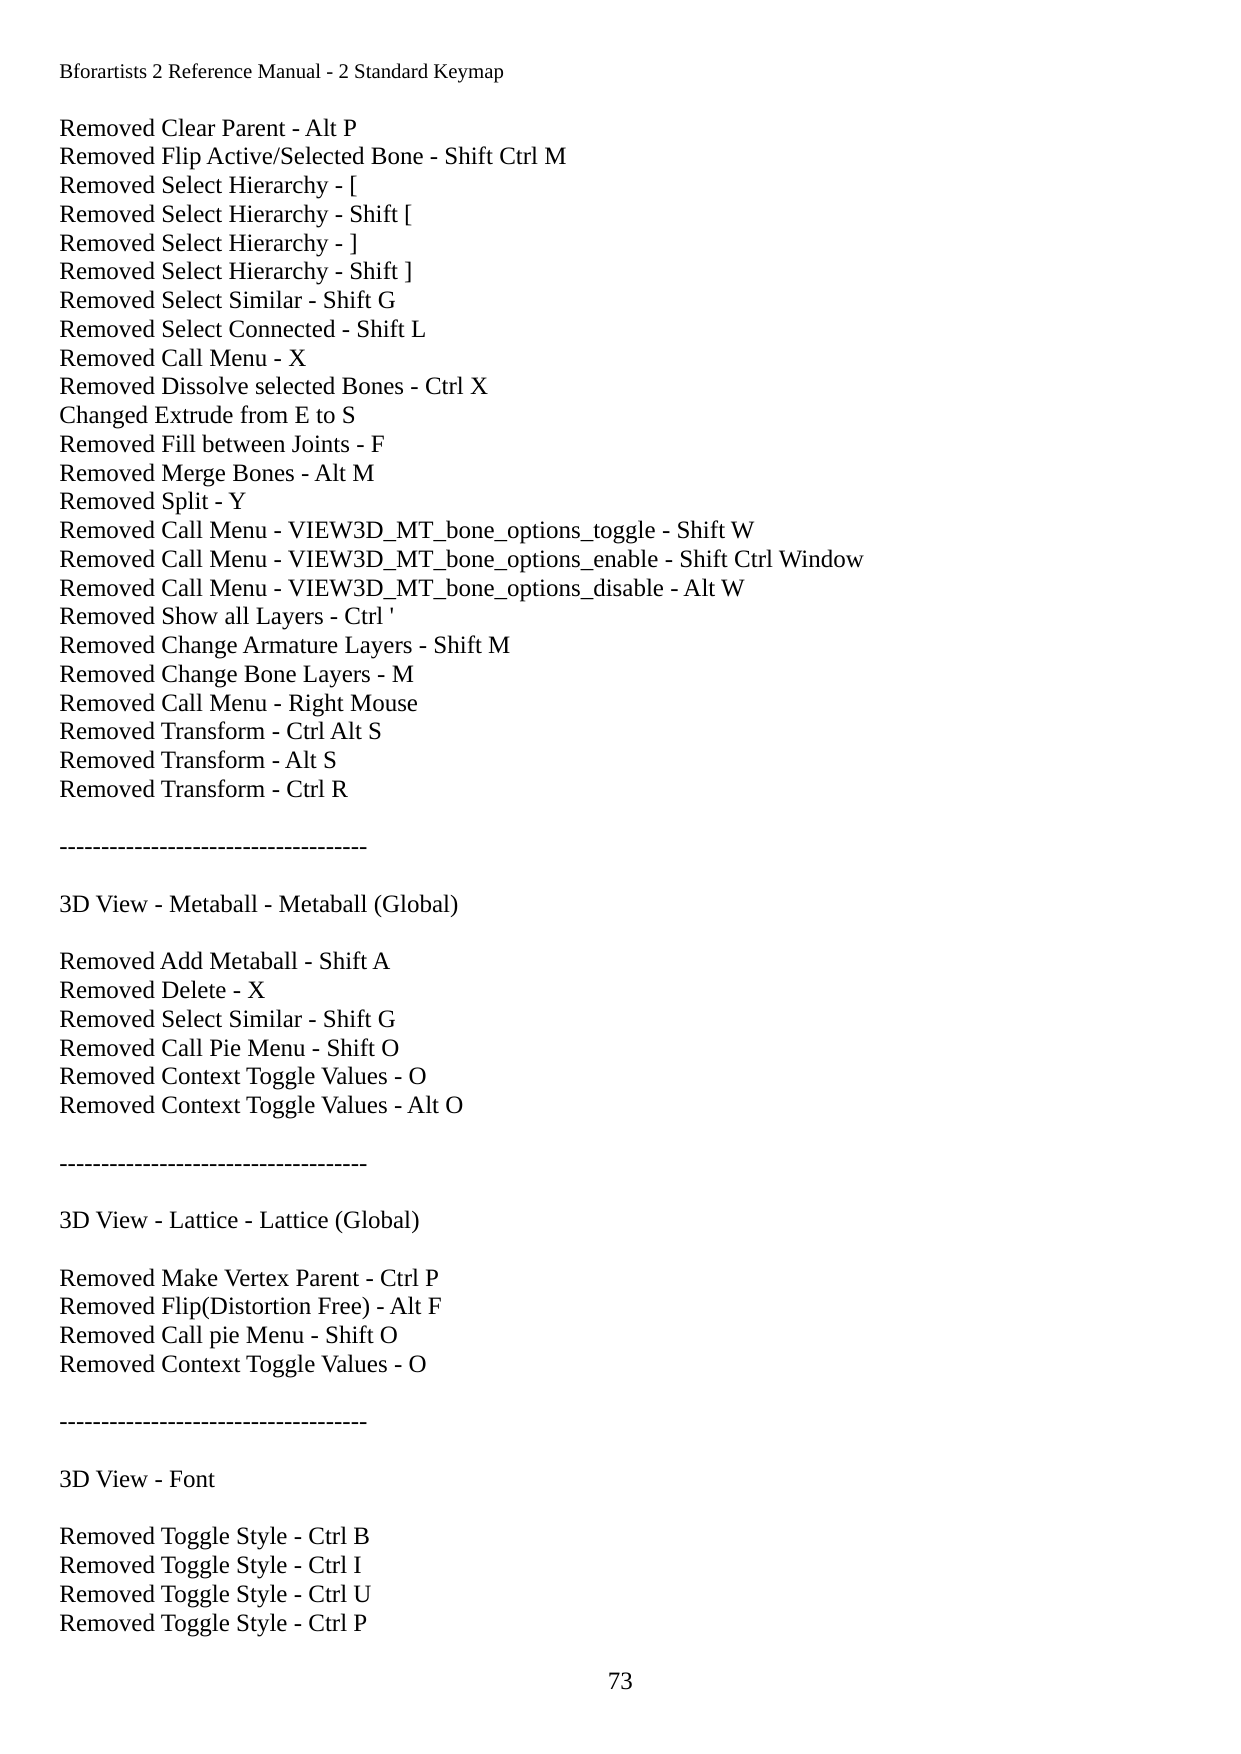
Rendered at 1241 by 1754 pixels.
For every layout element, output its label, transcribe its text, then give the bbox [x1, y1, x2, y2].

text ------------------------------------- [59, 1148, 1181, 1176]
text Removed Select Connected - Shift L [59, 314, 1181, 343]
text Removed Toggle Style - Ctrl I [59, 1550, 1181, 1579]
text Removed Show all Layers - Ctrl ' [59, 601, 1181, 630]
text Removed Split - Y [59, 486, 1181, 515]
text ------------------------------------- [59, 831, 1181, 860]
text Removed Toggle Style - Ctrl B [59, 1521, 1181, 1550]
text Removed Call Menu - VIEW3D_MT_bone_options_toggle - Shift W [59, 515, 1181, 544]
text Removed Merge Bones - Alt M [59, 458, 1181, 486]
text Removed Clear Parent - Alt P [59, 113, 1181, 141]
text Removed Call Menu - VIEW3D_MT_bone_options_enable - Shift Ctrl Window [59, 544, 1181, 573]
text ------------------------------------- [59, 1406, 1181, 1435]
text Removed Select Hierarchy - Shift ] [59, 256, 1181, 285]
text Removed Flip(Distortion Free) - Alt F [59, 1291, 1181, 1320]
text 3D View - Metaball - Metaball (Global) [59, 889, 1181, 918]
text Changed Extrude from E to S [59, 400, 1181, 429]
text Removed Change Bone Layers - M [59, 659, 1181, 688]
text Removed Transform - Alt S [59, 745, 1181, 774]
text Removed Select Similar - Shift G [59, 285, 1181, 314]
text Removed Toggle Style - Ctrl P [59, 1608, 1181, 1636]
text Removed Transform - Ctrl R [59, 774, 1181, 803]
text Removed Dissolve selected Bones - Ctrl X [59, 371, 1181, 400]
text Removed Call Menu - VIEW3D_MT_bone_options_disable - Alt W [59, 573, 1181, 601]
text Removed Fill between Joints - F [59, 429, 1181, 458]
text Removed Select Hierarchy - [ [59, 170, 1181, 199]
text 3D View - Lattice - Lattice (Global) [59, 1205, 1181, 1234]
text Removed Call pie Menu - Shift O [59, 1320, 1181, 1349]
text Removed Make Vertex Parent - Ctrl P [59, 1263, 1181, 1291]
text Removed Context Toggle Values - Alt O [59, 1090, 1181, 1119]
text Removed Select Similar - Shift G [59, 1004, 1181, 1033]
text Removed Delete - X [59, 975, 1181, 1004]
text Removed Call Menu - X [59, 343, 1181, 371]
text Removed Select Hierarchy - ] [59, 228, 1181, 256]
text Removed Context Toggle Values - O [59, 1061, 1181, 1090]
text Removed Context Toggle Values - O [59, 1349, 1181, 1378]
text 3D View - Font [59, 1464, 1181, 1493]
text Removed Change Armature Layers - Shift M [59, 630, 1181, 659]
text Removed Select Hierarchy - Shift [ [59, 199, 1181, 228]
text Removed Transform - Ctrl Alt S [59, 716, 1181, 745]
text Removed Flip Active/Selected Bone - Shift Ctrl M [59, 141, 1181, 170]
text Removed Call Pie Menu - Shift O [59, 1033, 1181, 1061]
text Removed Toggle Style - Ctrl U [59, 1579, 1181, 1608]
text Removed Call Menu - Right Mouse [59, 688, 1181, 716]
text Removed Add Metaball - Shift A [59, 946, 1181, 975]
